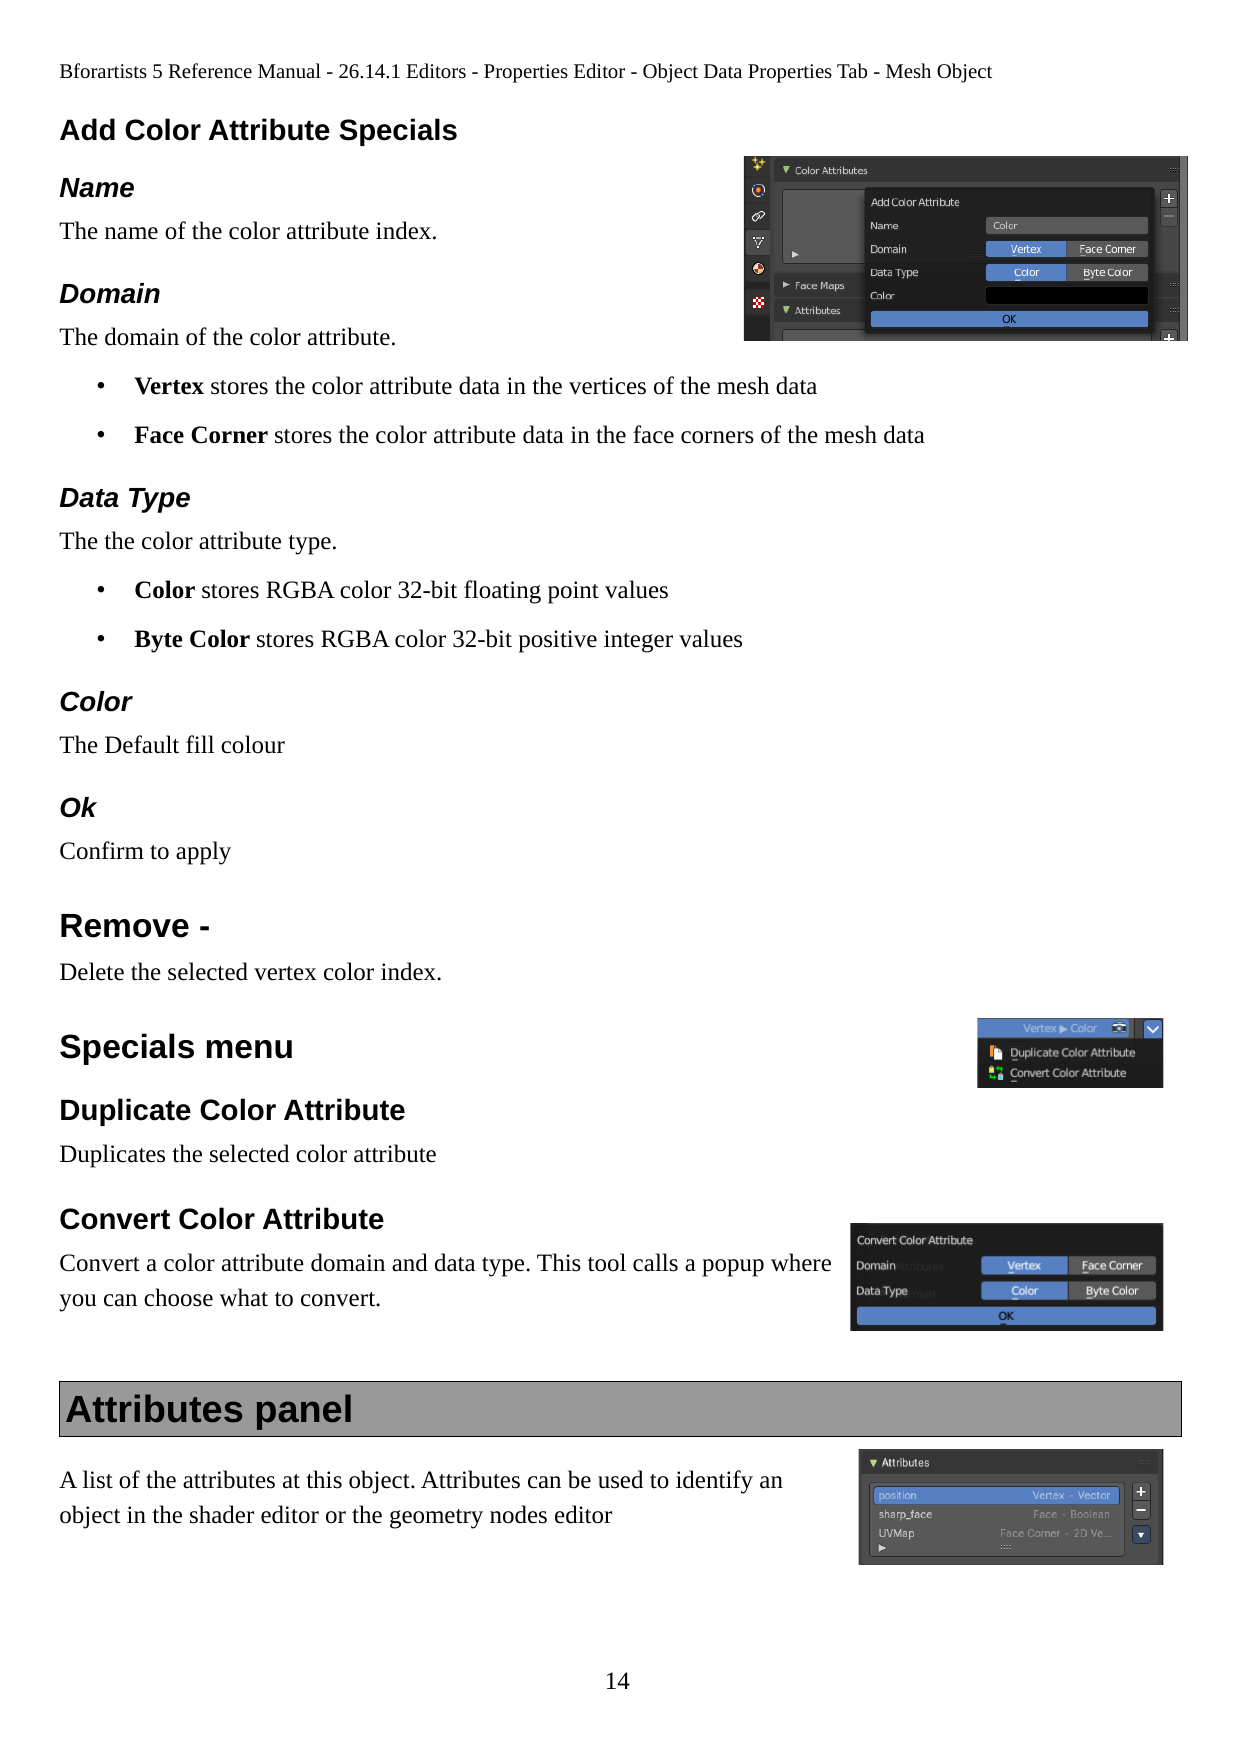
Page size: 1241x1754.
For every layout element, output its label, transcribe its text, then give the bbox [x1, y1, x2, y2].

text The the color attribute type. [59, 526, 1181, 554]
picture [850, 1223, 1164, 1331]
picture [858, 1449, 1164, 1565]
picture [743, 156, 1188, 341]
list Vertex stores the color attribute data in the vertices of the mesh data [97, 371, 1181, 399]
subtitle Name [59, 171, 743, 203]
list Byte Color stores RGBA color 32-bit positive integer values [97, 624, 1181, 653]
list Face Corner stores the color attribute data in the face corners of the mesh data [97, 420, 1181, 448]
subtitle Color [59, 685, 1181, 717]
text Delete the selected vertex color index. [59, 957, 1181, 986]
text Duplicates the selected color attribute [59, 1139, 1181, 1167]
subtitle Convert Color Attribute [59, 1202, 1181, 1236]
text Convert a color attribute domain and data type. This tool calls a popup where you can choose what to convert. [59, 1248, 850, 1312]
text Confirm to apply [59, 836, 1181, 864]
subtitle Duplicate Color Attribute [59, 1092, 1181, 1126]
subtitle Remove - [59, 906, 1181, 944]
subtitle Ok [59, 791, 1181, 823]
text The Default fill colour [59, 730, 1181, 758]
subtitle Add Color Attribute Specials [59, 113, 1181, 146]
text A list of the attributes at this object. Attributes can be used to identify an object in the shader editor or the geometry nodes editor [59, 1465, 858, 1528]
subtitle Domain [59, 277, 743, 309]
subtitle Data Type [59, 481, 1181, 513]
subtitle [1164, 1027, 1181, 1065]
text The domain of the color attribute. [59, 322, 1181, 350]
text The name of the color attribute index. [59, 216, 743, 244]
subtitle Specials menu [59, 1027, 977, 1065]
table_header Attributes panel [60, 1382, 1181, 1436]
list Color stores RGBA color 32-bit floating point values [97, 575, 1181, 603]
picture [977, 1018, 1164, 1088]
